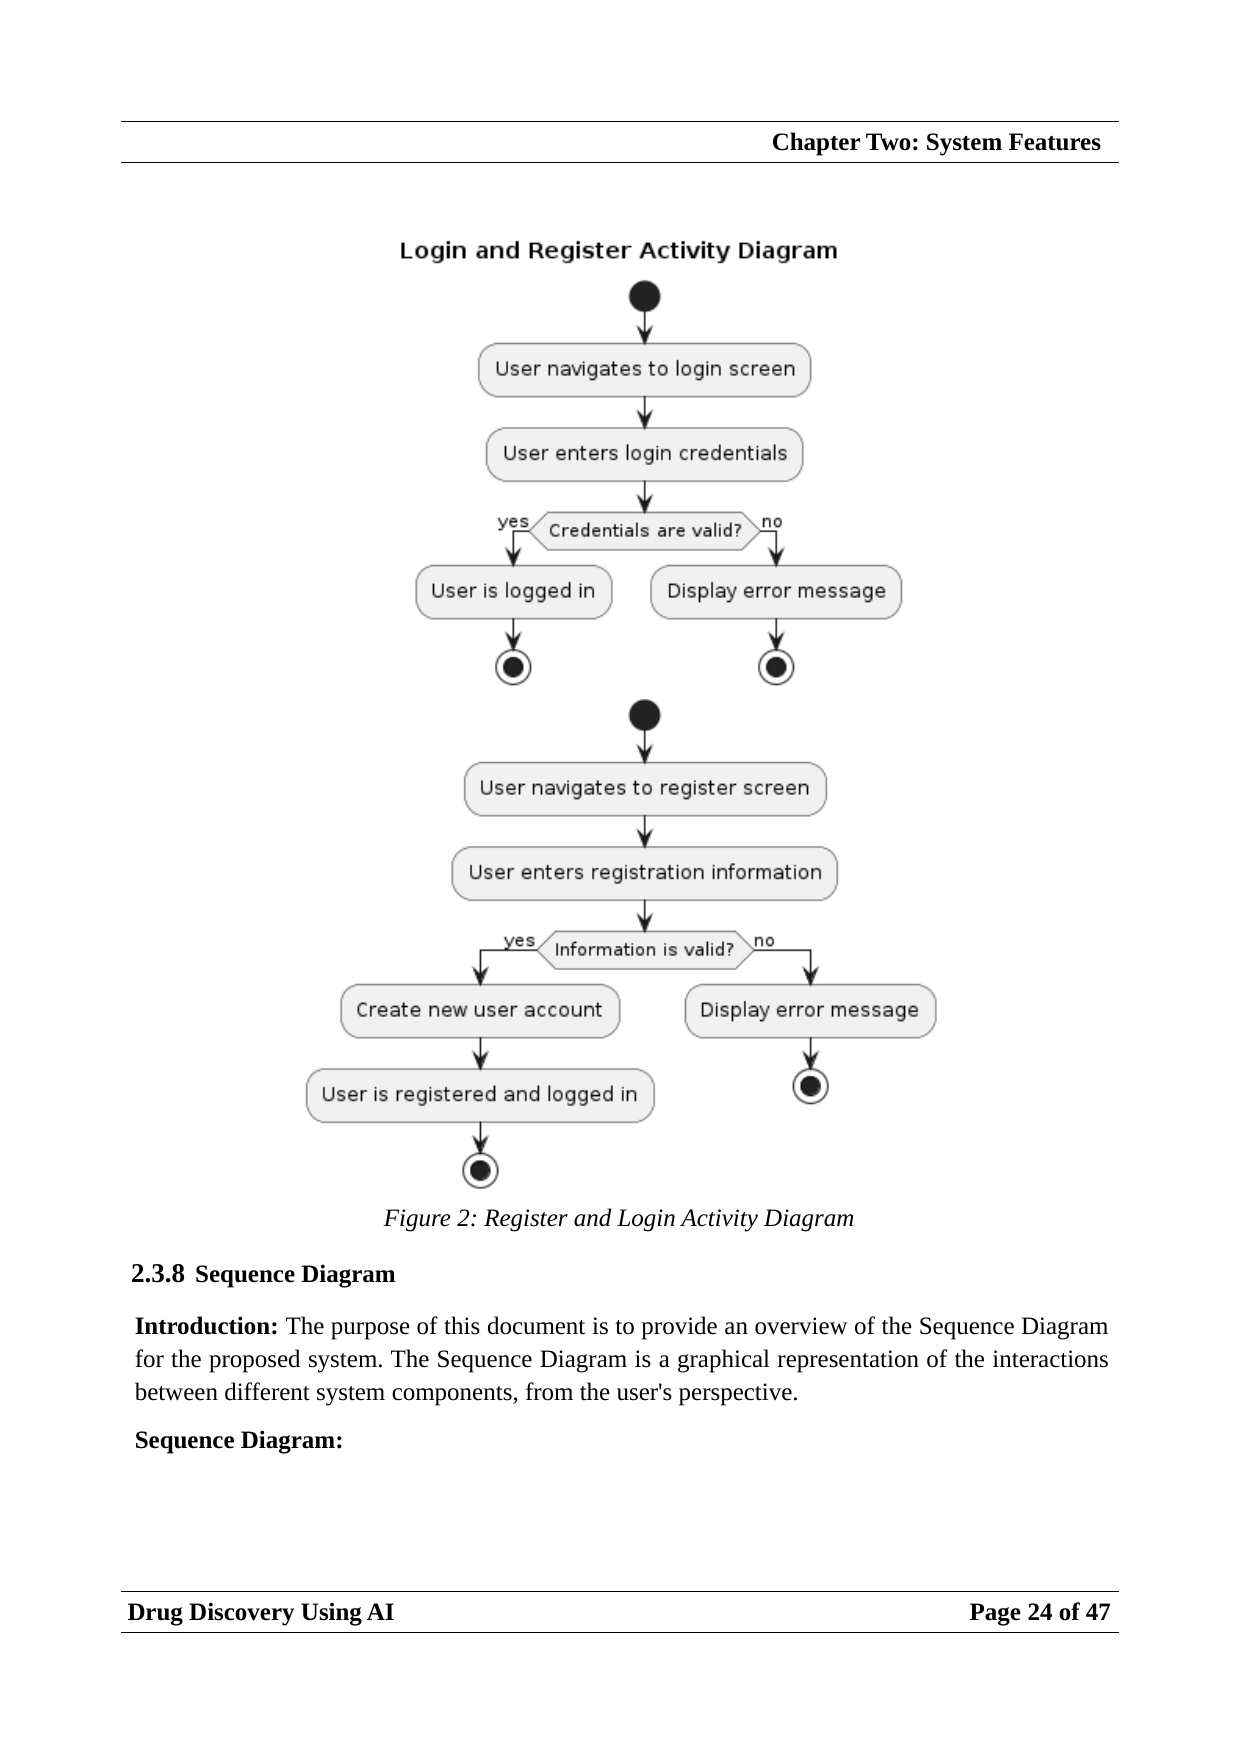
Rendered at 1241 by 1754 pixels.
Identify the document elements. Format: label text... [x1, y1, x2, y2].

subtitle Sequence Diagram [121, 1254, 1119, 1291]
picture [289, 207, 951, 1203]
text Introduction: The purpose of this document is to provide an overview of the Sequence Diagram for the proposed system. The Sequence Diagram is a graphical representation of the interactions between different system components, from the user's perspective. [132, 1308, 1113, 1406]
text Figure 2: Register and Login Activity Diagram [290, 1203, 951, 1235]
text Sequence Diagram: [132, 1422, 1113, 1454]
